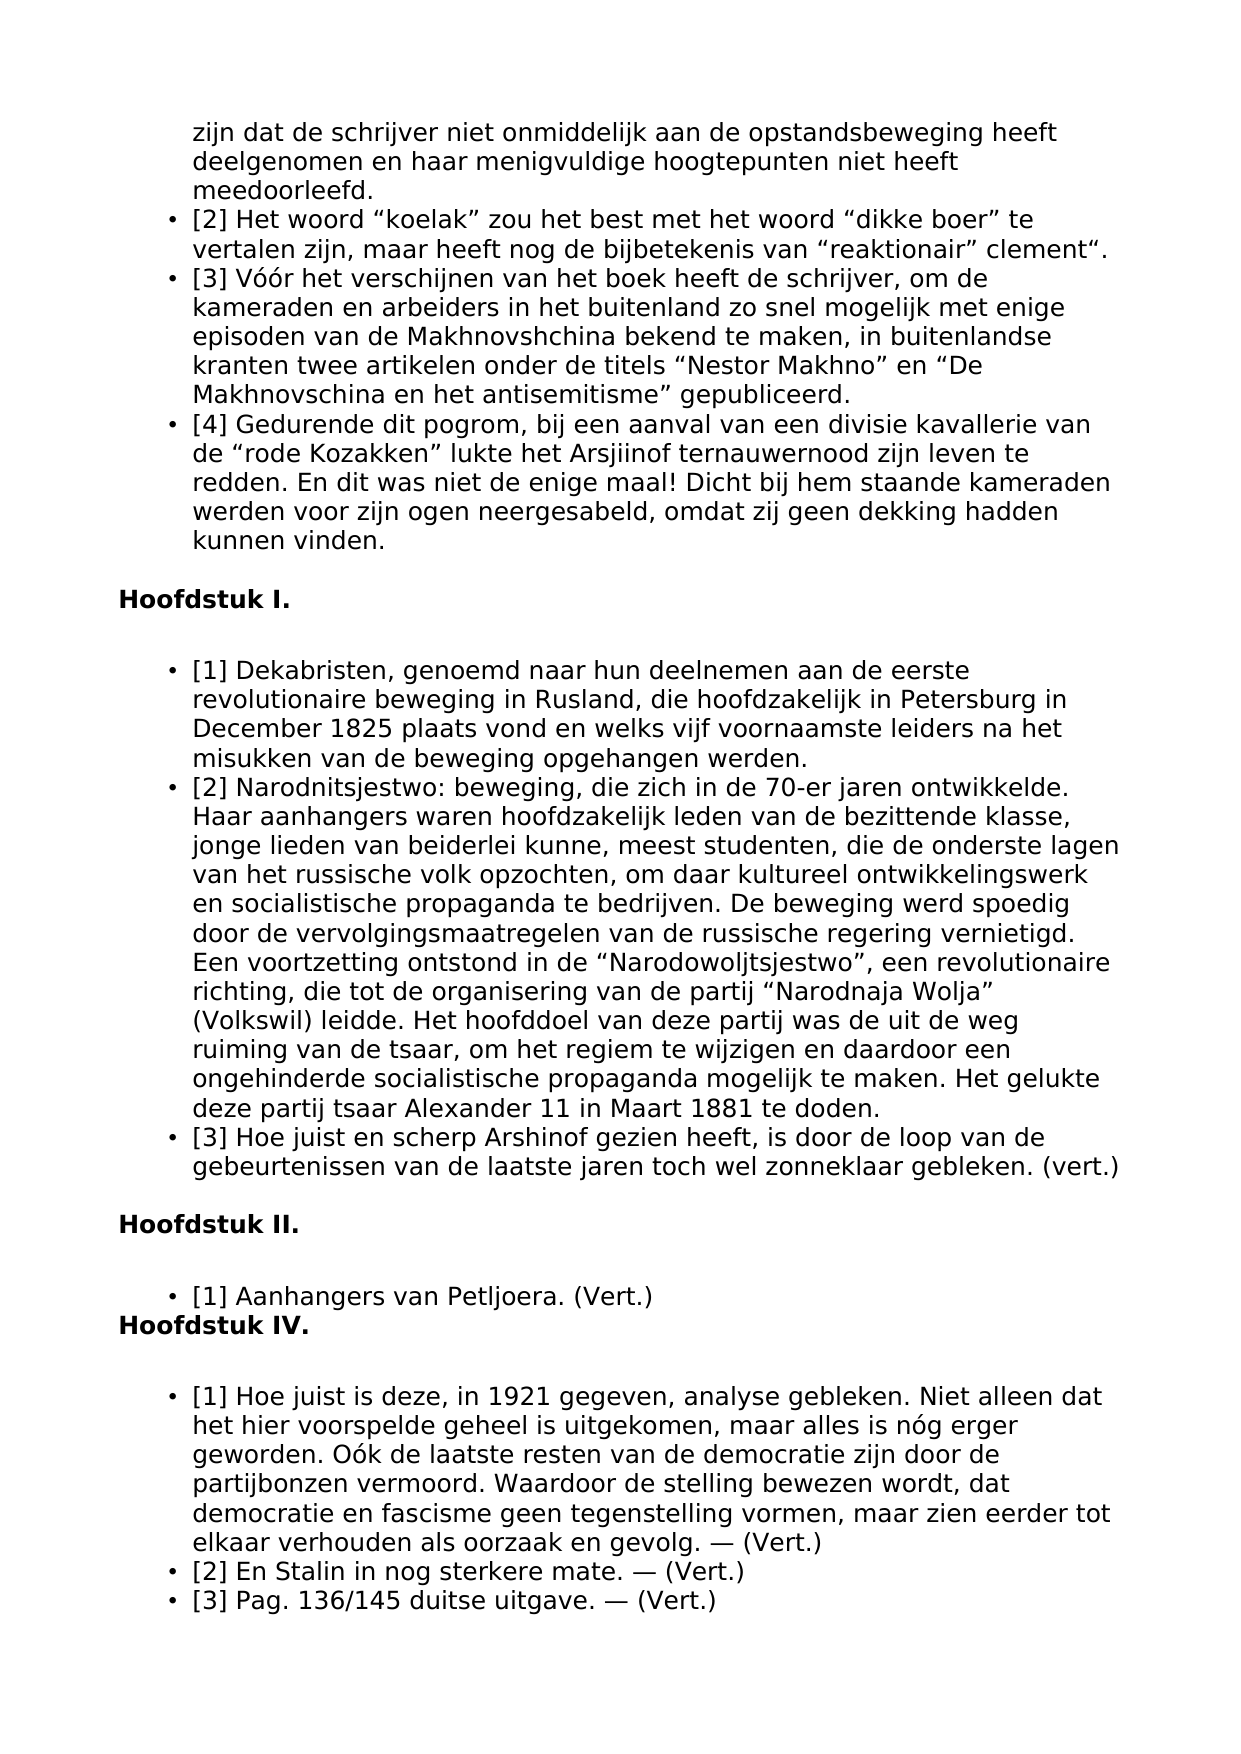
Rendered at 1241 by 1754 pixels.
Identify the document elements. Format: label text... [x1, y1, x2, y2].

list [1] Aanhangers van Petljoera. (Vert.) [177, 1282, 1122, 1311]
list [3] Vóór het verschijnen van het boek heeft de schrijver, om de kameraden en arbeiders in het buitenland zo snel mogelijk met enige episoden van de Makhnovshchina bekend te maken, in buitenlandse kranten twee artikelen onder de titels “Nestor Makhno” en “De Makhnovschina en het antisemitisme” gepubliceerd. [177, 264, 1122, 410]
list [3] Pag. 136/145 duitse uitgave. — (Vert.) [177, 1586, 1122, 1616]
text Hoofdstuk I. [118, 585, 1122, 614]
list [2] Het woord “koelak” zou het best met het woord “dikke boer” te vertalen zijn, maar heeft nog de bijbetekenis van “reaktionair” clement“. [177, 206, 1122, 264]
list zijn dat de schrijver niet onmiddelijk aan de opstandsbeweging heeft deelgenomen en haar menigvuldige hoogtepunten niet heeft meedoorleefd. [177, 118, 1122, 206]
list [3] Hoe juist en scherp Arshinof gezien heeft, is door de loop van de gebeurtenissen van de laatste jaren toch wel zonneklaar gebleken. (vert.) [177, 1123, 1122, 1181]
text Hoofdstuk IV. [118, 1311, 1122, 1340]
list [2] Narodnitsjestwo: beweging, die zich in de 70-er jaren ontwikkelde. Haar aanhangers waren hoofdzakelijk leden van de bezittende klasse, jonge lieden van beiderlei kunne, meest studenten, die de onderste lagen van het russische volk opzochten, om daar kultureel ontwikkelingswerk en socialistische propaganda te bedrijven. De beweging werd spoedig door de vervolgingsmaatregelen van de russische regering vernietigd. Een voortzetting ontstond in de “Narodowoljtsjestwo”, een revolutionaire richting, die tot de organisering van de partij “Narodnaja Wolja” (Volkswil) leidde. Het hoofddoel van deze partij was de uit de weg ruiming van de tsaar, om het regiem te wijzigen en daardoor een ongehinderde socialistische propaganda mogelijk te maken. Het gelukte deze partij tsaar Alexander 11 in Maart 1881 te doden. [177, 773, 1122, 1123]
list [1] Dekabristen, genoemd naar hun deelnemen aan de eerste revolutionaire beweging in Rusland, die hoofdzakelijk in Petersburg in December 1825 plaats vond en welks vijf voornaamste leiders na het misukken van de beweging opgehangen werden. [177, 656, 1122, 773]
list [4] Gedurende dit pogrom, bij een aanval van een divisie kavallerie van de “rode Kozakken” lukte het Arsjiinof ternauwernood zijn leven te redden. En dit was niet de enige maal! Dicht bij hem staande kameraden werden voor zijn ogen neergesabeld, omdat zij geen dekking hadden kunnen vinden. [177, 410, 1122, 556]
text Hoofdstuk II. [118, 1211, 1122, 1240]
list [1] Hoe juist is deze, in 1921 gegeven, analyse gebleken. Niet alleen dat het hier voorspelde geheel is uitgekomen, maar alles is nóg erger geworden. Oók de laatste resten van de democratie zijn door de partijbonzen vermoord. Waardoor de stelling bewezen wordt, dat democratie en fascisme geen tegenstelling vormen, maar zien eerder tot elkaar verhouden als oorzaak en gevolg. — (Vert.) [177, 1382, 1122, 1557]
list [2] En Stalin in nog sterkere mate. — (Vert.) [177, 1557, 1122, 1586]
